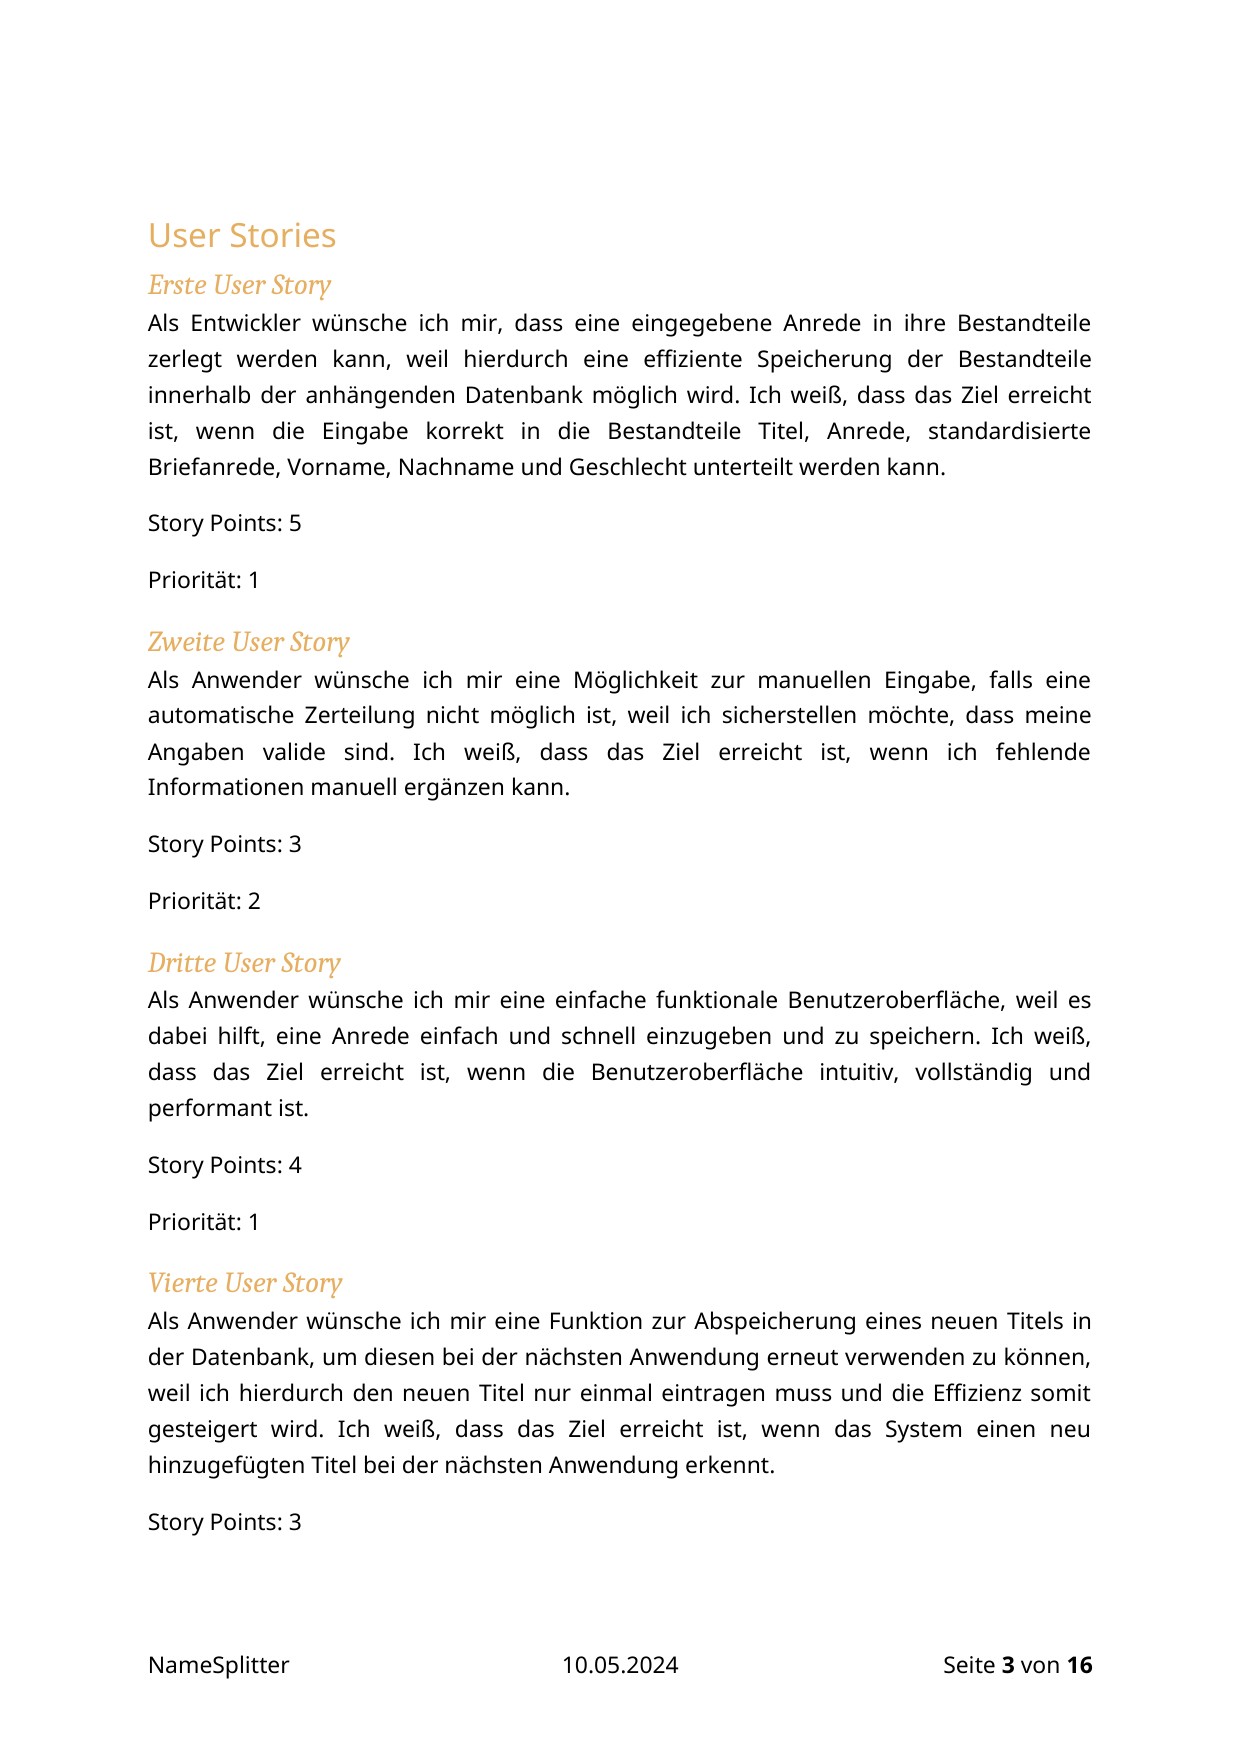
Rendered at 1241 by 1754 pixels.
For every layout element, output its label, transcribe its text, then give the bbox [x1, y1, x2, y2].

text Als Entwickler wünsche ich mir, dass eine eingegebene Anrede in ihre Bestandteile zerlegt werden kann, weil hierdurch eine effiziente Speicherung der Bestandteile innerhalb der anhängenden Datenbank möglich wird. Ich weiß, dass das Ziel erreicht ist, wenn die Eingabe korrekt in die Bestandteile Titel, Anrede, standardisierte Briefanrede, Vorname, Nachname und Geschlecht unterteilt werden kann. [148, 307, 1093, 482]
subtitle Erste User Story [148, 268, 1093, 302]
subtitle Vierte User Story [148, 1267, 1093, 1300]
text Story Points: 5 [148, 507, 1093, 538]
text Priorität: 2 [148, 885, 1093, 916]
subtitle Dritte User Story [148, 946, 1093, 979]
text Als Anwender wünsche ich mir eine einfache funktionale Benutzeroberfläche, weil es dabei hilft, eine Anrede einfach und schnell einzugeben und zu speichern. Ich weiß, dass das Ziel erreicht ist, wenn die Benutzeroberfläche intuitiv, vollständig und performant ist. [148, 984, 1093, 1123]
text Als Anwender wünsche ich mir eine Möglichkeit zur manuellen Eingabe, falls eine automatische Zerteilung nicht möglich ist, weil ich sicherstellen möchte, dass meine Angaben valide sind. Ich weiß, dass das Ziel erreicht ist, wenn ich fehlende Informationen manuell ergänzen kann. [148, 663, 1093, 803]
text Priorität: 1 [148, 1206, 1093, 1237]
text Story Points: 4 [148, 1149, 1093, 1180]
subtitle User Stories [148, 212, 1093, 257]
text Als Anwender wünsche ich mir eine Funktion zur Abspeicherung eines neuen Titels in der Datenbank, um diesen bei der nächsten Anwendung erneut verwenden zu können, weil ich hierdurch den neuen Titel nur einmal eintragen muss und die Effizienz somit gesteigert wird. Ich weiß, dass das Ziel erreicht ist, wenn das System einen neu hinzugefügten Titel bei der nächsten Anwendung erkennt. [148, 1305, 1093, 1480]
subtitle Zweite User Story [148, 625, 1093, 658]
text Story Points: 3 [148, 1506, 1093, 1537]
text Priorität: 1 [148, 564, 1093, 595]
text Story Points: 3 [148, 828, 1093, 859]
